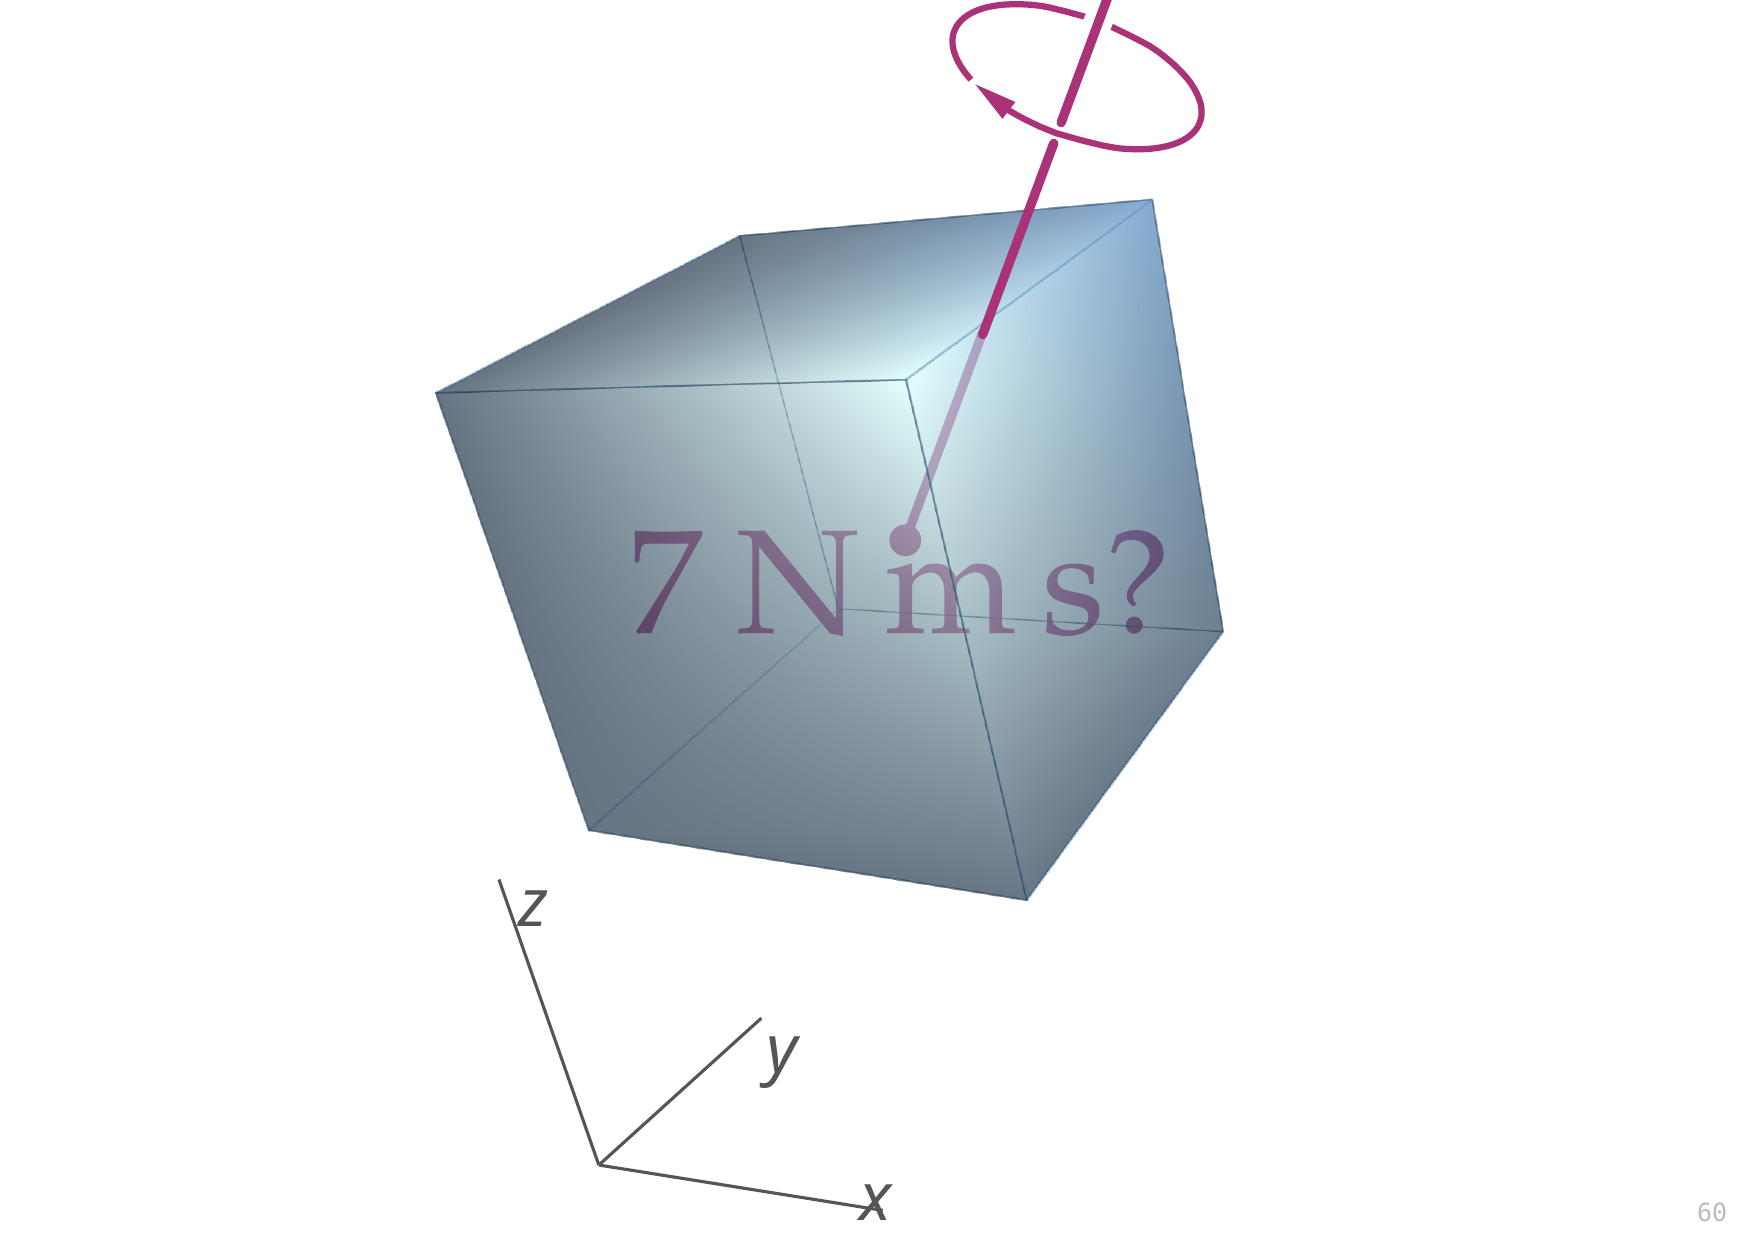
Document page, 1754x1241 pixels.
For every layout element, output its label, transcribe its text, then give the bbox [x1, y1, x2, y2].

text_box [1098, 10, 1117, 41]
text_box z [503, 848, 543, 930]
text_box [1079, 3, 1099, 34]
text_box y [751, 994, 793, 1076]
text_box x [844, 1141, 886, 1224]
